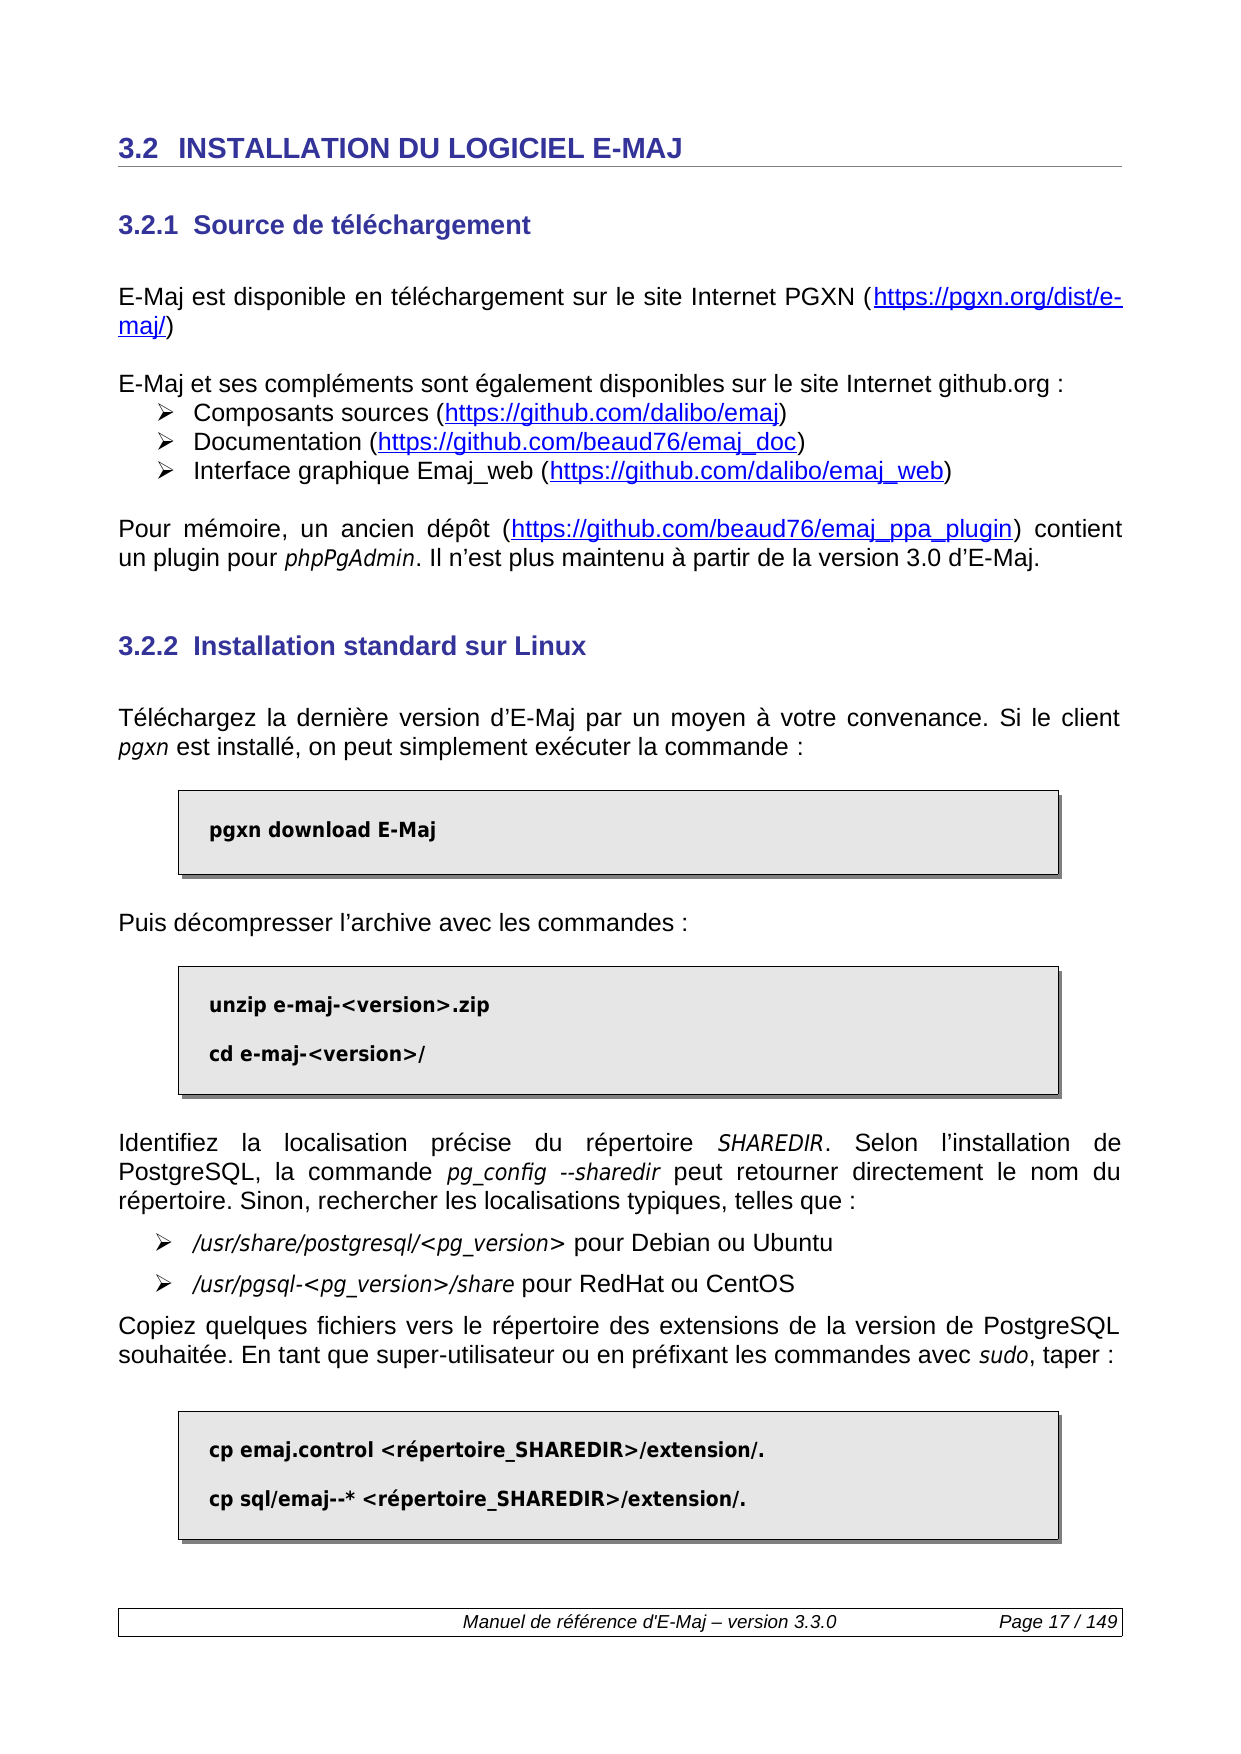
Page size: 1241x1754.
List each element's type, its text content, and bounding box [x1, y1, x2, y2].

subtitle Source de téléchargement [118, 209, 1122, 240]
subtitle Installation du logiciel E-Maj [118, 131, 1122, 166]
text E-Maj et ses compléments sont également disponibles sur le site Internet github.org : [118, 369, 1122, 398]
text cp sql/emaj--* <répertoire_SHAREDIR>/extension/. [179, 1484, 1058, 1508]
text Pour mémoire, un ancien dépôt (https://github.com/beaud76/emaj_ppa_plugin) contient un plugin pour phpPgAdmin. Il n’est plus maintenu à partir de la version 3.0 d’E-Maj. [118, 514, 1122, 572]
text cd e-maj-<version>/ [179, 1039, 1058, 1064]
list Documentation (https://github.com/beaud76/emaj_doc) [156, 427, 1122, 456]
text Puis décompresser l’archive avec les commandes : [118, 908, 1122, 937]
text unzip e-maj-<version>.zip [179, 990, 1058, 1015]
text E-Maj est disponible en téléchargement sur le site Internet PGXN (https://pgxn.org/dist/e-maj/) [118, 281, 1122, 339]
list Identifiez la localisation précise du répertoire SHAREDIR. Selon l’installation de PostgreSQL, la commande pg_config --sharedir peut retourner directement le nom du répertoire. Sinon, rechercher les localisations typiques, telles que : [118, 1128, 1122, 1215]
text Téléchargez la dernière version d’E-Maj par un moyen à votre convenance. Si le client pgxn est installé, on peut simplement exécuter la commande : [118, 703, 1122, 761]
list /usr/pgsql-<pg_version>/share pour RedHat ou CentOS [118, 1269, 1122, 1298]
list Composants sources (https://github.com/dalibo/emaj) [156, 398, 1122, 427]
text pgxn download E-Maj [179, 814, 1058, 839]
text Copiez quelques fichiers vers le répertoire des extensions de la version de PostgreSQL souhaitée. En tant que super-utilisateur ou en préfixant les commandes avec sudo, taper : [118, 1311, 1122, 1369]
text cp emaj.control <répertoire_SHAREDIR>/extension/. [179, 1435, 1058, 1459]
list /usr/share/postgresql/<pg_version> pour Debian ou Ubuntu [118, 1228, 1122, 1257]
list Interface graphique Emaj_web (https://github.com/dalibo/emaj_web) [156, 456, 1122, 485]
subtitle Installation standard sur Linux [118, 630, 1122, 661]
